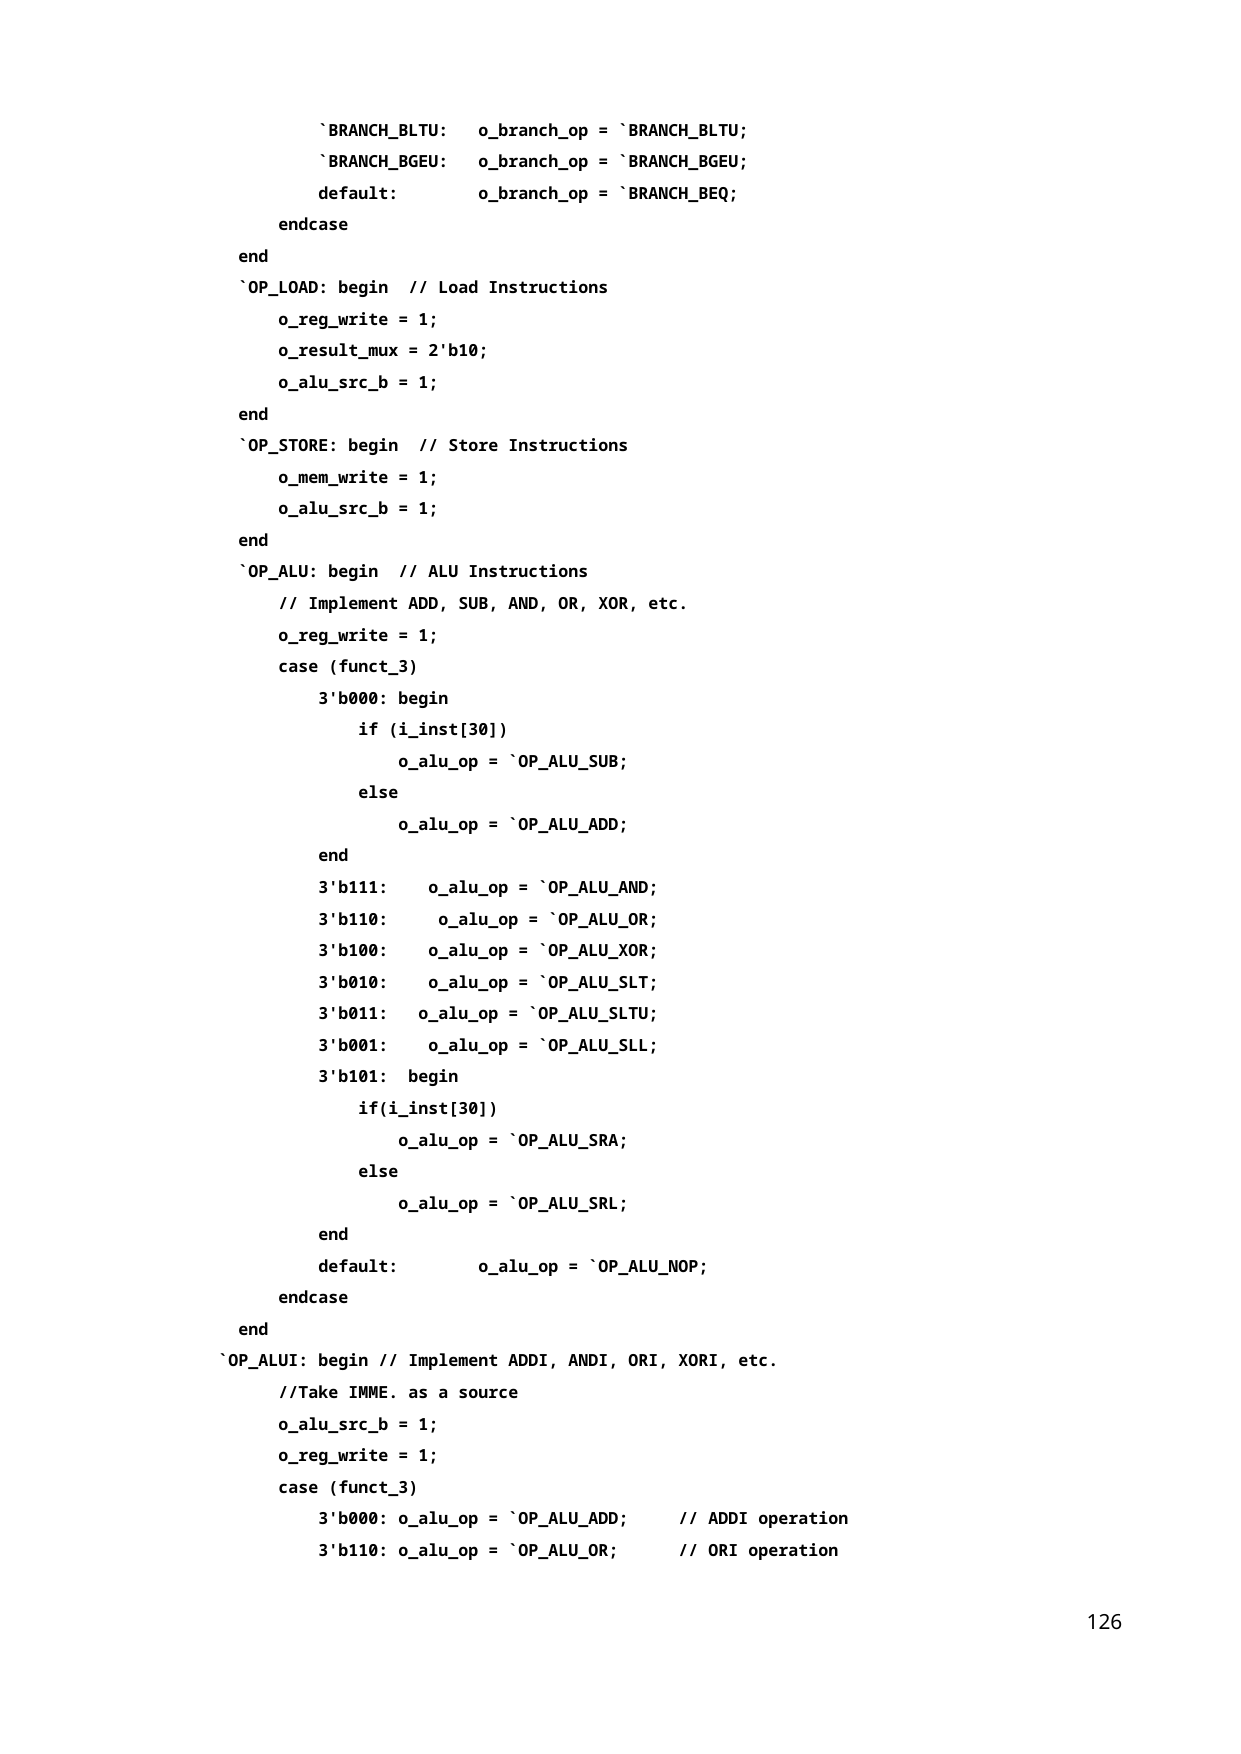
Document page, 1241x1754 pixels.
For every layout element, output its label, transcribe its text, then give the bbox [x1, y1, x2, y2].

text `OP_ALU: begin // ALU Instructions [118, 560, 1122, 583]
text 3'b101: begin [118, 1065, 1122, 1088]
text 3'b100: o_alu_op = `OP_ALU_XOR; [118, 939, 1122, 961]
text o_reg_write = 1; [118, 1444, 1122, 1466]
text end [118, 402, 1122, 425]
text o_result_mux = 2'b10; [118, 339, 1122, 362]
text 3'b011: o_alu_op = `OP_ALU_SLTU; [118, 1002, 1122, 1024]
text o_alu_op = `OP_ALU_SUB; [118, 749, 1122, 772]
text o_alu_src_b = 1; [118, 371, 1122, 393]
text if (i_inst[30]) [118, 718, 1122, 741]
text 3'b110: o_alu_op = `OP_ALU_OR; // ORI operation [118, 1538, 1122, 1561]
text o_reg_write = 1; [118, 307, 1122, 330]
text `BRANCH_BLTU: o_branch_op = `BRANCH_BLTU; [118, 118, 1122, 141]
text case (funct_3) [118, 655, 1122, 677]
text o_alu_op = `OP_ALU_SRL; [118, 1191, 1122, 1214]
text endcase [118, 213, 1122, 236]
text 3'b001: o_alu_op = `OP_ALU_SLL; [118, 1033, 1122, 1056]
text end [118, 844, 1122, 867]
text end [118, 528, 1122, 551]
text default: o_alu_op = `OP_ALU_NOP; [118, 1254, 1122, 1277]
text o_reg_write = 1; [118, 623, 1122, 646]
text end [118, 1223, 1122, 1246]
text `OP_STORE: begin // Store Instructions [118, 434, 1122, 456]
text end [118, 1317, 1122, 1340]
text else [118, 781, 1122, 804]
text 3'b000: begin [118, 686, 1122, 709]
text `OP_LOAD: begin // Load Instructions [118, 276, 1122, 299]
text else [118, 1160, 1122, 1182]
text case (funct_3) [118, 1475, 1122, 1498]
text if(i_inst[30]) [118, 1097, 1122, 1119]
text o_alu_src_b = 1; [118, 497, 1122, 519]
text //Take IMME. as a source [118, 1381, 1122, 1403]
text 3'b111: o_alu_op = `OP_ALU_AND; [118, 876, 1122, 898]
text end [118, 244, 1122, 267]
text default: o_branch_op = `BRANCH_BEQ; [118, 181, 1122, 204]
text o_mem_write = 1; [118, 465, 1122, 488]
text o_alu_op = `OP_ALU_ADD; [118, 812, 1122, 835]
text // Implement ADD, SUB, AND, OR, XOR, etc. [118, 592, 1122, 614]
text 3'b000: o_alu_op = `OP_ALU_ADD; // ADDI operation [118, 1507, 1122, 1529]
text `OP_ALUI: begin // Implement ADDI, ANDI, ORI, XORI, etc. [118, 1349, 1122, 1372]
text 3'b010: o_alu_op = `OP_ALU_SLT; [118, 970, 1122, 993]
text endcase [118, 1286, 1122, 1309]
text o_alu_op = `OP_ALU_SRA; [118, 1128, 1122, 1151]
text o_alu_src_b = 1; [118, 1412, 1122, 1435]
text `BRANCH_BGEU: o_branch_op = `BRANCH_BGEU; [118, 150, 1122, 172]
text 3'b110: o_alu_op = `OP_ALU_OR; [118, 907, 1122, 930]
